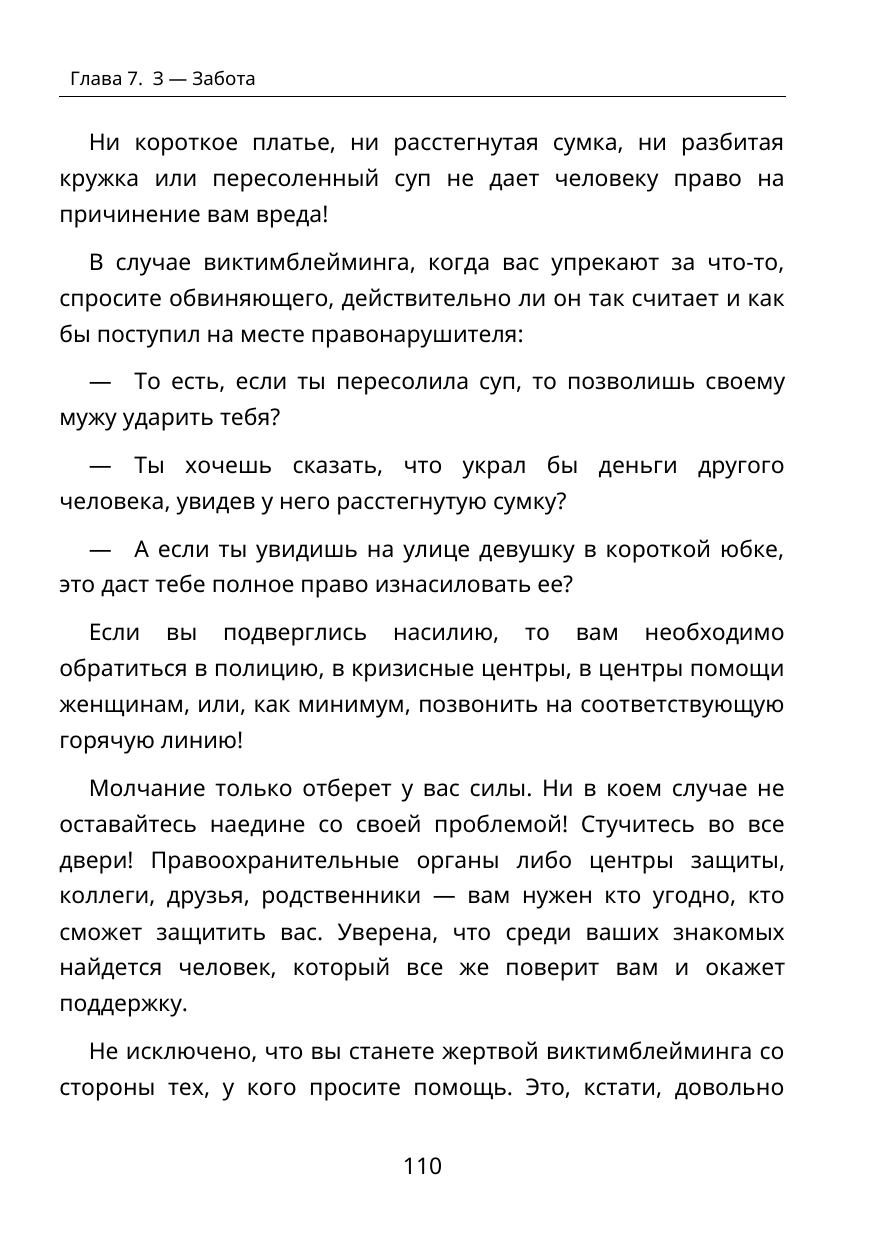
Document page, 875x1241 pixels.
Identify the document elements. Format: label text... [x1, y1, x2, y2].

text Ни короткое платье, ни расстегнутая сумка, ни разбитая кружка или пересоленный суп не дает человеку право на причинение вам вреда! [59, 126, 786, 229]
text Молчание только отберет у вас силы. Ни в коем случае не оставайтесь наедине со своей проблемой! Стучитесь во все двери! Правоохранительные органы либо центры защиты, коллеги, друзья, родственники — вам нужен кто угодно, кто сможет защитить вас. Уверена, что среди ваших знакомых найдется человек, который все же поверит вам и окажет поддержку. [59, 772, 786, 1018]
text Не исключено, что вы станете жертвой виктимблейминга со стороны тех, у кого просите помощь. Это, кстати, довольно [59, 1035, 786, 1102]
list То есть, если ты пересолила суп, то позволишь своему мужу ударить тебя? [59, 365, 786, 432]
list Ты хочешь сказать, что украл бы деньги другого человека, увидев у него расстегнутую сумку? [59, 449, 786, 516]
text Если вы подверглись насилию, то вам необходимо обратиться в полицию, в кризисные центры, в центры помощи женщинам, или, как минимум, позвонить на соответствующую горячую линию! [59, 616, 786, 755]
text В случае виктимблейминга, когда вас упрекают за что-то, спросите обвиняющего, действительно ли он так считает и как бы поступил на месте правонарушителя: [59, 246, 786, 349]
list А если ты увидишь на улице девушку в короткой юбке, это даст тебе полное право изнасиловать ее? [59, 532, 786, 600]
